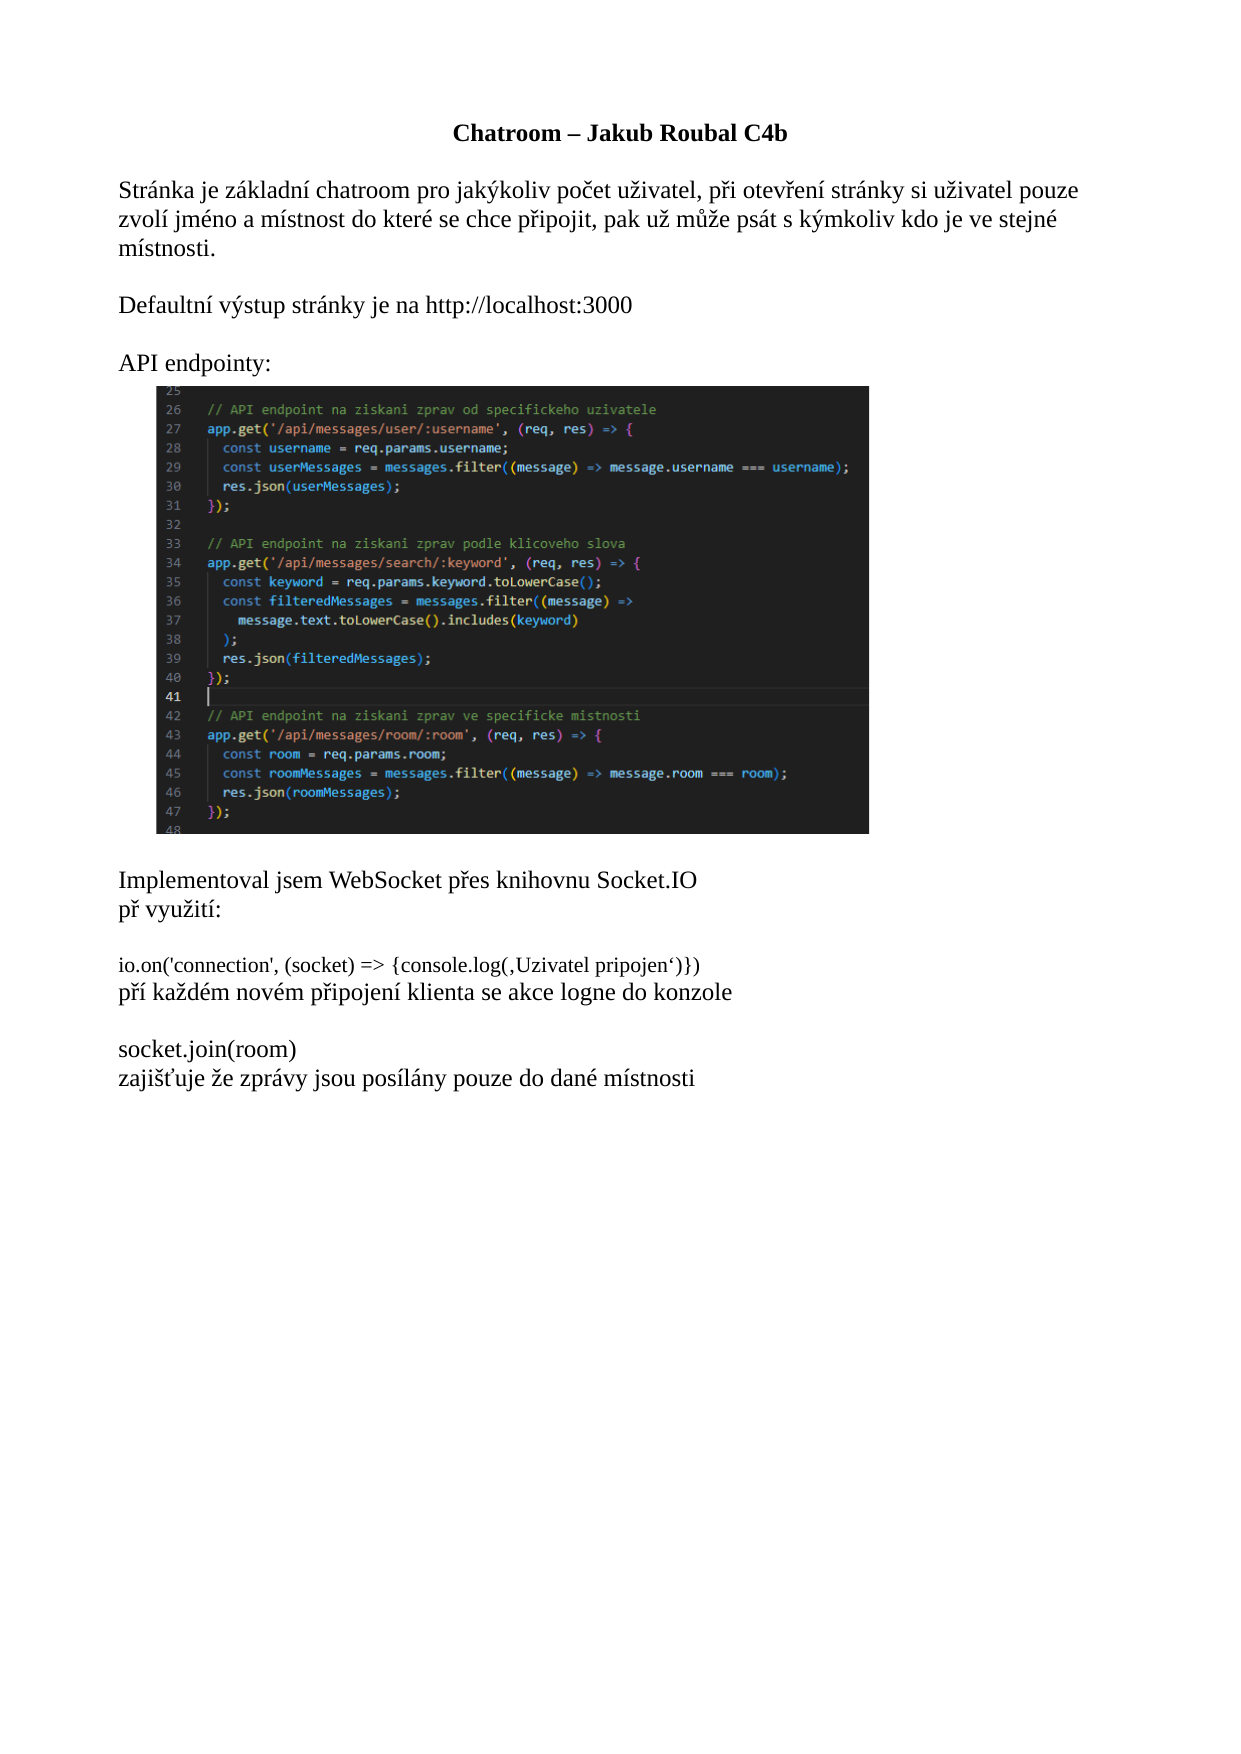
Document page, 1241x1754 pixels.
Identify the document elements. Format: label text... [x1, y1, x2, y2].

text př využití: [118, 894, 1122, 923]
text Implementoval jsem WebSocket přes knihovnu Socket.IO [118, 866, 1122, 894]
text socket.join(room) [118, 1034, 1122, 1063]
text API endpointy: [118, 348, 1122, 377]
text pří každém novém připojení klienta se akce logne do konzole [118, 977, 1122, 1006]
text Defaultní výstup stránky je na http://localhost:3000 [118, 291, 1122, 319]
text io.on('connection', (socket) => {console.log(‚Uzivatel pripojen‘)}) [118, 952, 1122, 977]
text Chatroom – Jakub Roubal C4b [118, 118, 1122, 147]
picture [156, 386, 870, 834]
text Stránka je základní chatroom pro jakýkoliv počet uživatel, při otevření stránky si uživatel pouze zvolí jméno a místnost do které se chce připojit, pak už může psát s kýmkoliv kdo je ve stejné místnosti. [118, 176, 1122, 262]
text zajišťuje že zprávy jsou posílány pouze do dané místnosti [118, 1063, 1122, 1092]
